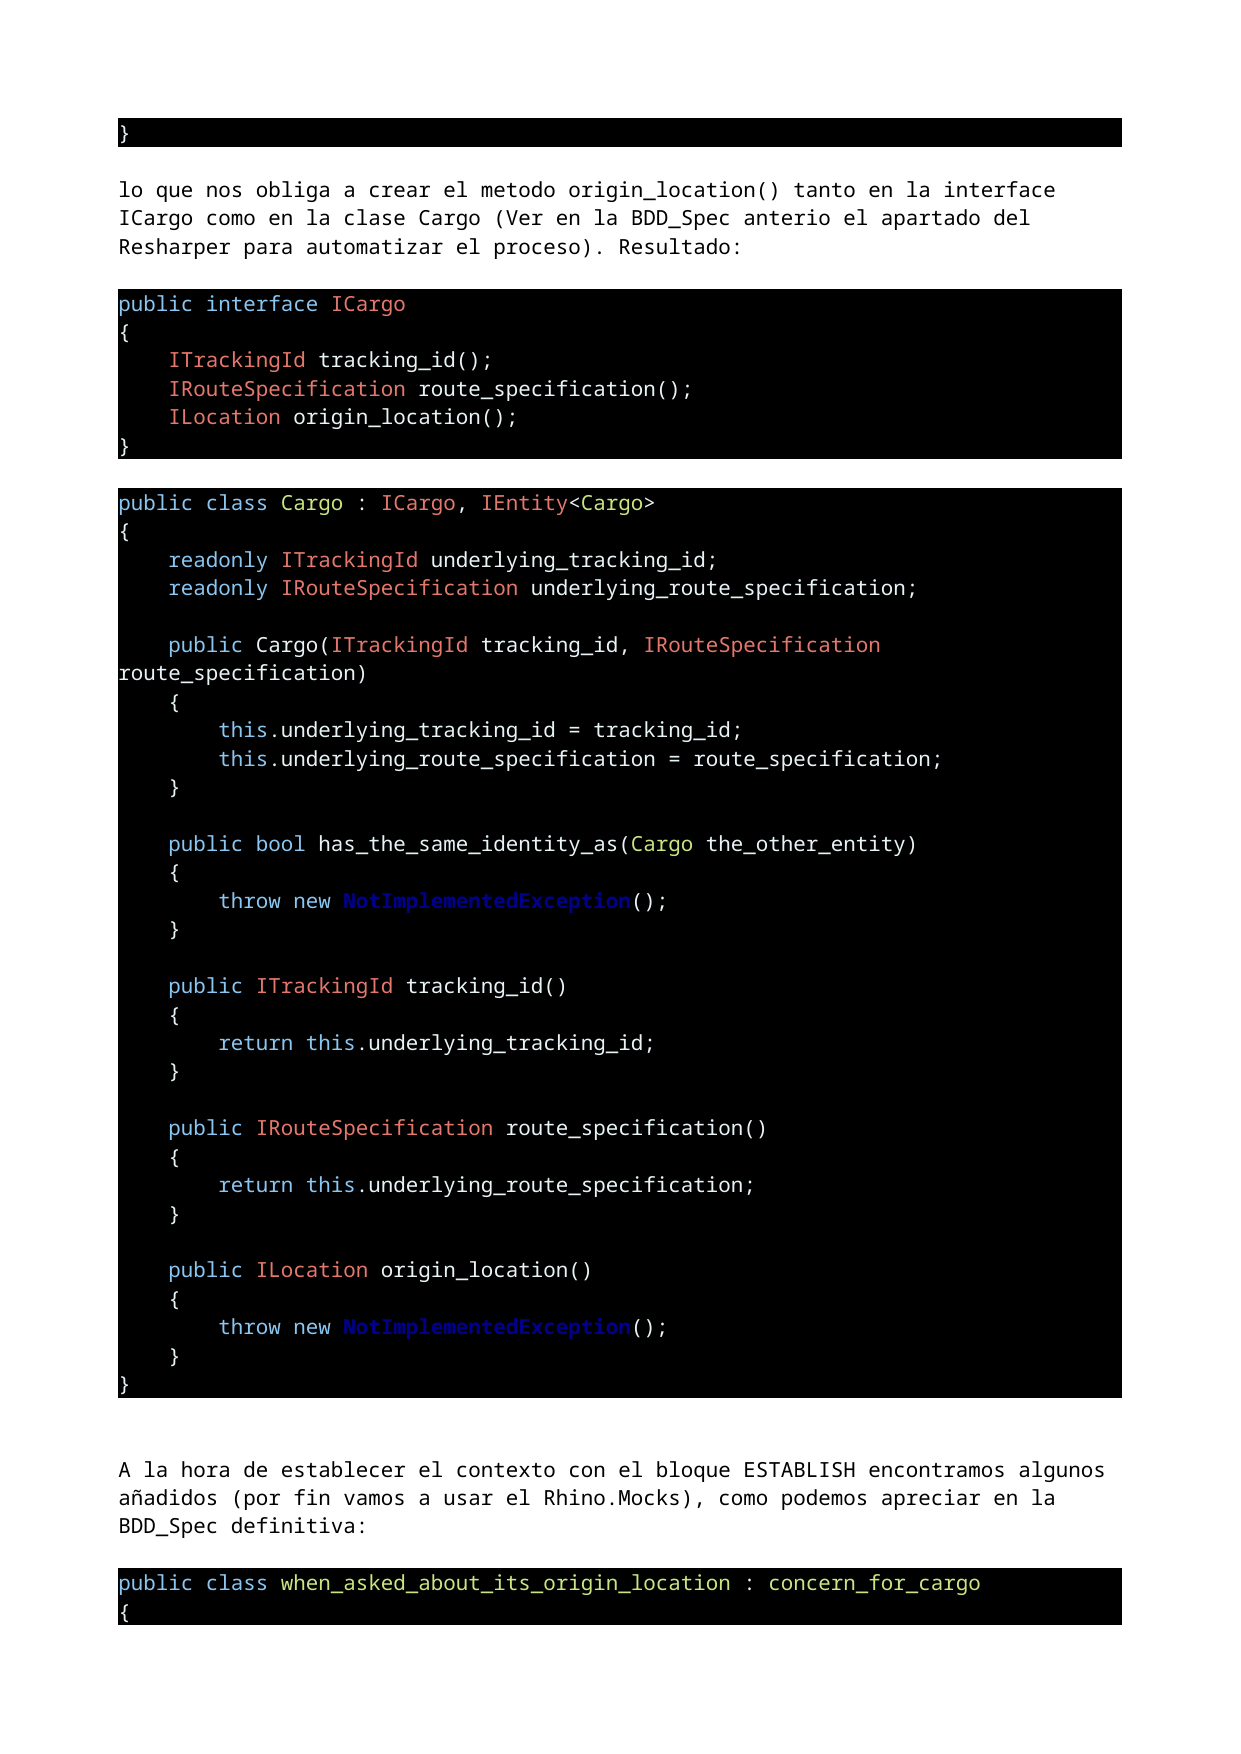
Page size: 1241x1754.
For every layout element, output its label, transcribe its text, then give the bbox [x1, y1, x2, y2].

text } [118, 431, 1122, 459]
text A la hora de establecer el contexto con el bloque ESTABLISH encontramos algunos añadidos (por fin vamos a usar el Rhino.Mocks), como podemos apreciar en la BDD_Spec definitiva: [118, 1455, 1122, 1540]
text { [118, 1142, 1122, 1170]
text } [118, 118, 1122, 147]
text public class when_asked_about_its_origin_location : concern_for_cargo [118, 1568, 1122, 1597]
text { [118, 857, 1122, 886]
text return this.underlying_tracking_id; [118, 1028, 1122, 1057]
text public ILocation origin_location() [118, 1256, 1122, 1284]
text this.underlying_route_specification = route_specification; [118, 744, 1122, 772]
text throw new NotImplementedException(); [118, 886, 1122, 914]
text { [118, 1284, 1122, 1312]
text public interface ICargo [118, 289, 1122, 317]
text { [118, 1597, 1122, 1625]
text public ITrackingId tracking_id() [118, 971, 1122, 1000]
text public class Cargo : ICargo, IEntity<Cargo> [118, 488, 1122, 516]
text throw new NotImplementedException(); [118, 1312, 1122, 1341]
text public IRouteSpecification route_specification() [118, 1113, 1122, 1142]
text { [118, 687, 1122, 715]
text ILocation origin_location(); [118, 402, 1122, 431]
text { [118, 317, 1122, 346]
text } [118, 914, 1122, 943]
text } [118, 1057, 1122, 1085]
text lo que nos obliga a crear el metodo origin_location() tanto en la interface ICargo como en la clase Cargo (Ver en la BDD_Spec anterio el apartado del Resharper para automatizar el proceso). Resultado: [118, 175, 1122, 260]
text } [118, 1369, 1122, 1398]
text this.underlying_tracking_id = tracking_id; [118, 715, 1122, 744]
text public bool has_the_same_identity_as(Cargo the_other_entity) [118, 829, 1122, 857]
text public Cargo(ITrackingId tracking_id, IRouteSpecification route_specification) [118, 630, 1122, 687]
text ITrackingId tracking_id(); [118, 346, 1122, 374]
text } [118, 772, 1122, 801]
text } [118, 1199, 1122, 1227]
text } [118, 1341, 1122, 1369]
text readonly ITrackingId underlying_tracking_id; [118, 545, 1122, 573]
text { [118, 516, 1122, 545]
text IRouteSpecification route_specification(); [118, 374, 1122, 402]
text { [118, 1000, 1122, 1028]
text return this.underlying_route_specification; [118, 1170, 1122, 1199]
text readonly IRouteSpecification underlying_route_specification; [118, 573, 1122, 602]
